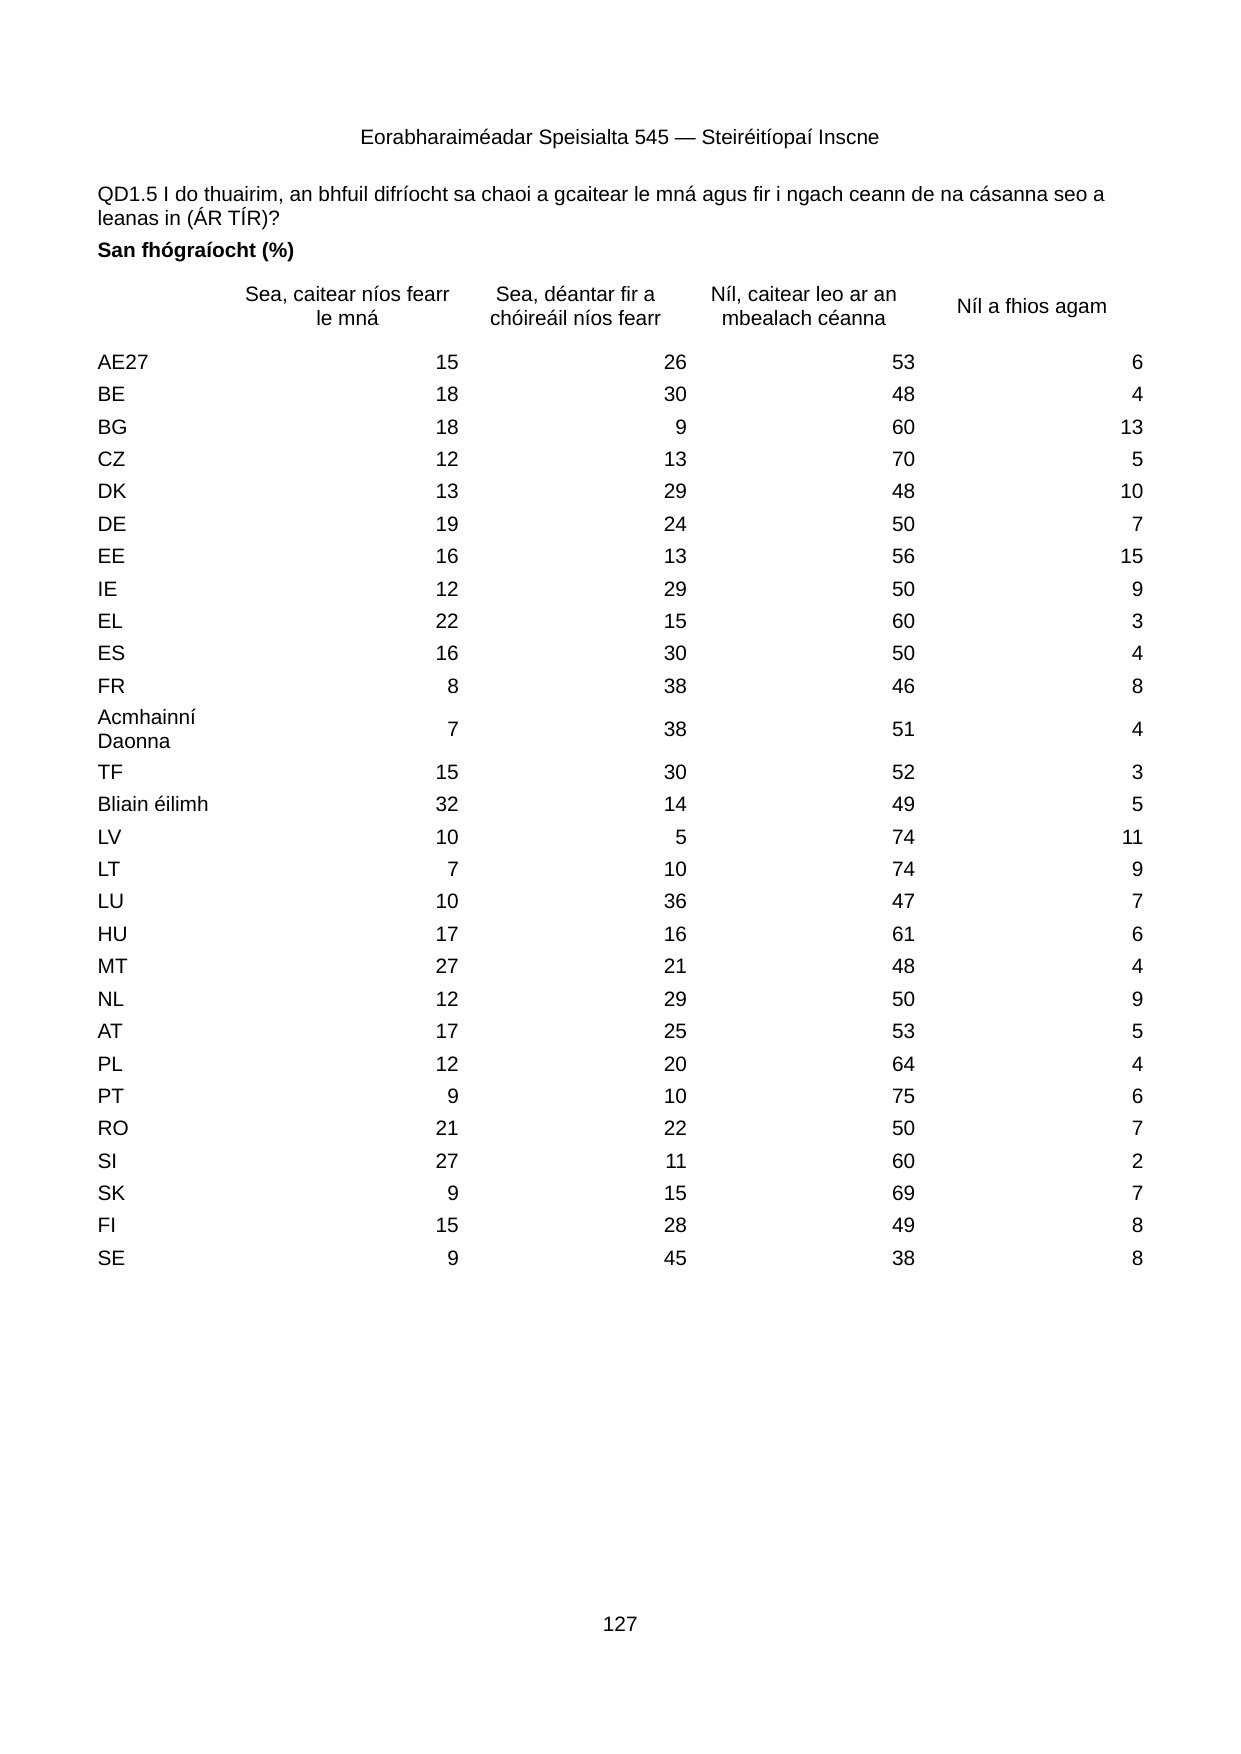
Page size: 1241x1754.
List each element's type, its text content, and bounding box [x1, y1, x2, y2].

table_cell EL [95, 605, 233, 637]
table_cell 51 [690, 702, 918, 756]
table_cell 3 [918, 605, 1146, 637]
table_cell 32 [233, 788, 461, 820]
table_cell LV [95, 820, 233, 853]
table_cell 8 [918, 1242, 1146, 1274]
table_cell 50 [690, 572, 918, 605]
table_cell 7 [918, 885, 1146, 918]
table_cell 12 [233, 572, 461, 605]
table_cell 50 [690, 1112, 918, 1144]
table_header QD1.5 I do thuairim, an bhfuil difríocht sa chaoi a gcaitear le mná agus fir i ngach ceann de na cásanna seo a leanas in (ÁR TÍR)? [95, 178, 1146, 234]
table_cell 9 [918, 983, 1146, 1015]
table_cell 4 [918, 702, 1146, 756]
table_cell 5 [918, 443, 1146, 475]
table_cell 7 [918, 1112, 1146, 1144]
table_cell FR [95, 670, 233, 702]
table_cell 15 [461, 1177, 689, 1209]
table_cell 75 [690, 1080, 918, 1112]
table_cell 50 [690, 637, 918, 669]
table_cell 7 [918, 508, 1146, 540]
table_cell 3 [918, 756, 1146, 788]
table_cell 16 [233, 540, 461, 572]
table_cell 60 [690, 1144, 918, 1177]
table_cell 11 [918, 820, 1146, 853]
table_cell PL [95, 1047, 233, 1079]
table_cell 28 [461, 1209, 689, 1242]
table_cell 13 [461, 540, 689, 572]
table_cell 22 [233, 605, 461, 637]
table_cell San fhógraíocht (%) [95, 234, 1146, 266]
table_cell 18 [233, 378, 461, 410]
table_cell 27 [233, 1144, 461, 1177]
table_cell 15 [233, 346, 461, 378]
table_cell 7 [233, 853, 461, 885]
table_cell 74 [690, 853, 918, 885]
table_cell 50 [690, 508, 918, 540]
table_cell 48 [690, 378, 918, 410]
table_cell 38 [461, 702, 689, 756]
table_cell 47 [690, 885, 918, 918]
table_cell 13 [461, 443, 689, 475]
table_cell 7 [233, 702, 461, 756]
table_cell 29 [461, 572, 689, 605]
table_cell 25 [461, 1015, 689, 1047]
table_cell HU [95, 918, 233, 950]
table_cell MT [95, 950, 233, 982]
table_cell ES [95, 637, 233, 669]
table_cell IE [95, 572, 233, 605]
table_cell BG [95, 410, 233, 443]
table_cell 6 [918, 346, 1146, 378]
table_cell 70 [690, 443, 918, 475]
table_cell LT [95, 853, 233, 885]
table_cell 9 [233, 1242, 461, 1274]
table_cell 20 [461, 1047, 689, 1079]
table_cell AT [95, 1015, 233, 1047]
table_cell 60 [690, 605, 918, 637]
table_cell 27 [233, 950, 461, 982]
table_cell 46 [690, 670, 918, 702]
table_cell Níl a fhios agam [918, 266, 1146, 346]
table_cell 17 [233, 918, 461, 950]
table_cell 7 [918, 1177, 1146, 1209]
table_cell 10 [233, 820, 461, 853]
table_cell 10 [461, 853, 689, 885]
table_cell Bliain éilimh [95, 788, 233, 820]
table_cell 49 [690, 788, 918, 820]
table_cell BE [95, 378, 233, 410]
table_cell 9 [233, 1080, 461, 1112]
table_cell Níl, caitear leo ar an mbealach céanna [690, 266, 918, 346]
table_cell CZ [95, 443, 233, 475]
table_cell 11 [461, 1144, 689, 1177]
table_cell 10 [918, 475, 1146, 507]
table_cell 5 [918, 1015, 1146, 1047]
table_cell 38 [690, 1242, 918, 1274]
table_cell 4 [918, 378, 1146, 410]
table_cell 13 [918, 410, 1146, 443]
table_cell LU [95, 885, 233, 918]
table_cell 4 [918, 637, 1146, 669]
table_cell 48 [690, 475, 918, 507]
table_cell 53 [690, 346, 918, 378]
table_cell SK [95, 1177, 233, 1209]
table_cell 4 [918, 950, 1146, 982]
table_cell NL [95, 983, 233, 1015]
table_cell 74 [690, 820, 918, 853]
table_cell 29 [461, 475, 689, 507]
table_cell 22 [461, 1112, 689, 1144]
table_cell 9 [918, 853, 1146, 885]
table_cell Sea, déantar fir a chóireáil níos fearr [461, 266, 689, 346]
table_cell 38 [461, 670, 689, 702]
table_cell 15 [461, 605, 689, 637]
table_cell TF [95, 756, 233, 788]
table_cell 9 [918, 572, 1146, 605]
table_cell RO [95, 1112, 233, 1144]
table_cell 29 [461, 983, 689, 1015]
table_cell 4 [918, 1047, 1146, 1079]
table_cell DE [95, 508, 233, 540]
table_cell Sea, caitear níos fearr le mná [233, 266, 461, 346]
table_cell 61 [690, 918, 918, 950]
table_cell 48 [690, 950, 918, 982]
table_cell 26 [461, 346, 689, 378]
table_cell 16 [461, 918, 689, 950]
table_cell 21 [461, 950, 689, 982]
table_cell 2 [918, 1144, 1146, 1177]
table_cell 6 [918, 918, 1146, 950]
table_cell 15 [918, 540, 1146, 572]
table_cell 6 [918, 1080, 1146, 1112]
table_cell 30 [461, 378, 689, 410]
table_cell 12 [233, 1047, 461, 1079]
table_cell FI [95, 1209, 233, 1242]
table_cell 14 [461, 788, 689, 820]
table_cell 16 [233, 637, 461, 669]
table_cell 30 [461, 637, 689, 669]
table_cell 15 [233, 1209, 461, 1242]
table_cell 15 [233, 756, 461, 788]
table_cell SI [95, 1144, 233, 1177]
table_cell 36 [461, 885, 689, 918]
table_cell EE [95, 540, 233, 572]
table_cell 12 [233, 983, 461, 1015]
table_cell 30 [461, 756, 689, 788]
table_cell 45 [461, 1242, 689, 1274]
table_cell 12 [233, 443, 461, 475]
table_cell 8 [918, 1209, 1146, 1242]
table_cell 9 [233, 1177, 461, 1209]
table_cell 64 [690, 1047, 918, 1079]
table_cell PT [95, 1080, 233, 1112]
table_cell SE [95, 1242, 233, 1274]
table_cell 5 [918, 788, 1146, 820]
table_cell [95, 266, 233, 346]
table_cell 5 [461, 820, 689, 853]
table_cell 17 [233, 1015, 461, 1047]
table_cell 8 [233, 670, 461, 702]
table_cell 9 [461, 410, 689, 443]
table_cell 56 [690, 540, 918, 572]
table_cell 19 [233, 508, 461, 540]
table_cell 10 [461, 1080, 689, 1112]
table_cell DK [95, 475, 233, 507]
table_cell 49 [690, 1209, 918, 1242]
table_cell 52 [690, 756, 918, 788]
table_cell 18 [233, 410, 461, 443]
table_cell 10 [233, 885, 461, 918]
table_cell 13 [233, 475, 461, 507]
table_cell 69 [690, 1177, 918, 1209]
table_cell 50 [690, 983, 918, 1015]
table_cell 24 [461, 508, 689, 540]
table_cell 53 [690, 1015, 918, 1047]
table_cell 60 [690, 410, 918, 443]
table_cell Acmhainní Daonna [95, 702, 233, 756]
table_cell 8 [918, 670, 1146, 702]
table_cell 21 [233, 1112, 461, 1144]
table_cell AE27 [95, 346, 233, 378]
